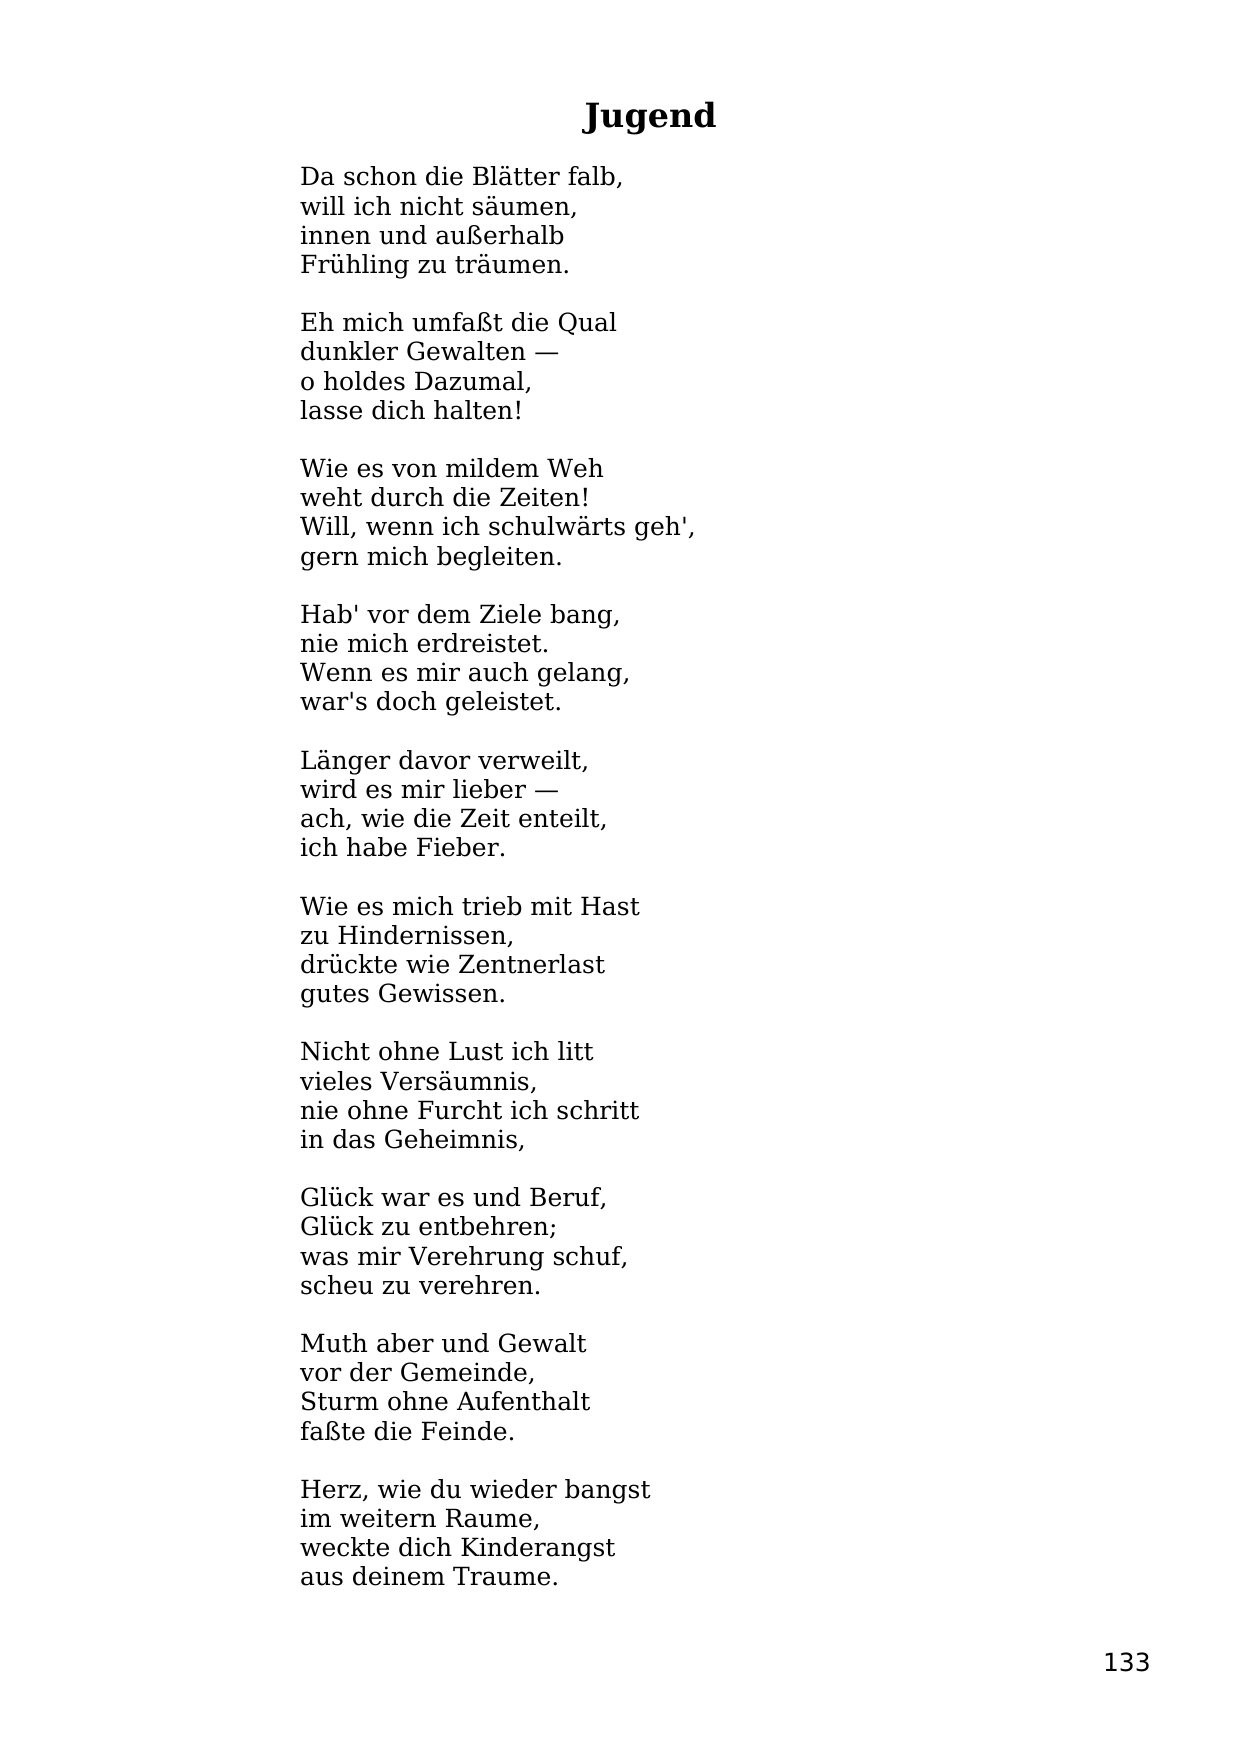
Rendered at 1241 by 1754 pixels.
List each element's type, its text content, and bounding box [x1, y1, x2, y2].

text Da schon die Blätter falb, [300, 135, 1151, 192]
text wird es mir lieber — [300, 775, 1151, 804]
text im weitern Raume, [300, 1504, 1151, 1533]
text Wie es mich trieb mit Hast [300, 892, 1151, 921]
text Nicht ohne Lust ich litt [300, 1037, 1151, 1067]
text ich habe Fieber. [300, 833, 1151, 862]
text war's doch geleistet. [300, 687, 1151, 717]
text gern mich begleiten. [300, 542, 1151, 571]
text weckte dich Kinderangst [300, 1533, 1151, 1562]
text Muth aber und Gewalt [300, 1329, 1151, 1358]
text Frühling zu träumen. [300, 250, 1151, 279]
text zu Hindernissen, [300, 921, 1151, 950]
text Wenn es mir auch gelang, [300, 658, 1151, 687]
text innen und außerhalb [300, 221, 1151, 250]
text was mir Verehrung schuf, [300, 1242, 1151, 1271]
text ach, wie die Zeit enteilt, [300, 804, 1151, 833]
text Wie es von mildem Weh [300, 454, 1151, 483]
text weht durch die Zeiten! [300, 483, 1151, 512]
text Jugend [150, 75, 1151, 135]
text Glück war es und Beruf, [300, 1183, 1151, 1212]
text will ich nicht säumen, [300, 192, 1151, 221]
text vieles Versäumnis, [300, 1067, 1151, 1096]
text vor der Gemeinde, [300, 1358, 1151, 1387]
text scheu zu verehren. [300, 1271, 1151, 1300]
text gutes Gewissen. [300, 979, 1151, 1008]
text Sturm ohne Aufenthalt [300, 1387, 1151, 1417]
text drückte wie Zentnerlast [300, 950, 1151, 979]
text Länger davor verweilt, [300, 746, 1151, 775]
text Will, wenn ich schulwärts geh', [300, 512, 1151, 542]
text faßte die Feinde. [300, 1417, 1151, 1446]
text in das Geheimnis, [300, 1125, 1151, 1154]
text Glück zu entbehren; [300, 1212, 1151, 1242]
text nie ohne Furcht ich schritt [300, 1096, 1151, 1125]
text Herz, wie du wieder bangst [300, 1475, 1151, 1504]
text dunkler Gewalten — [300, 337, 1151, 367]
text Eh mich umfaßt die Qual [300, 308, 1151, 337]
text o holdes Dazumal, [300, 367, 1151, 396]
text Hab' vor dem Ziele bang, [300, 600, 1151, 629]
text aus deinem Traume. [300, 1562, 1151, 1592]
text lasse dich halten! [300, 396, 1151, 425]
text nie mich erdreistet. [300, 629, 1151, 658]
